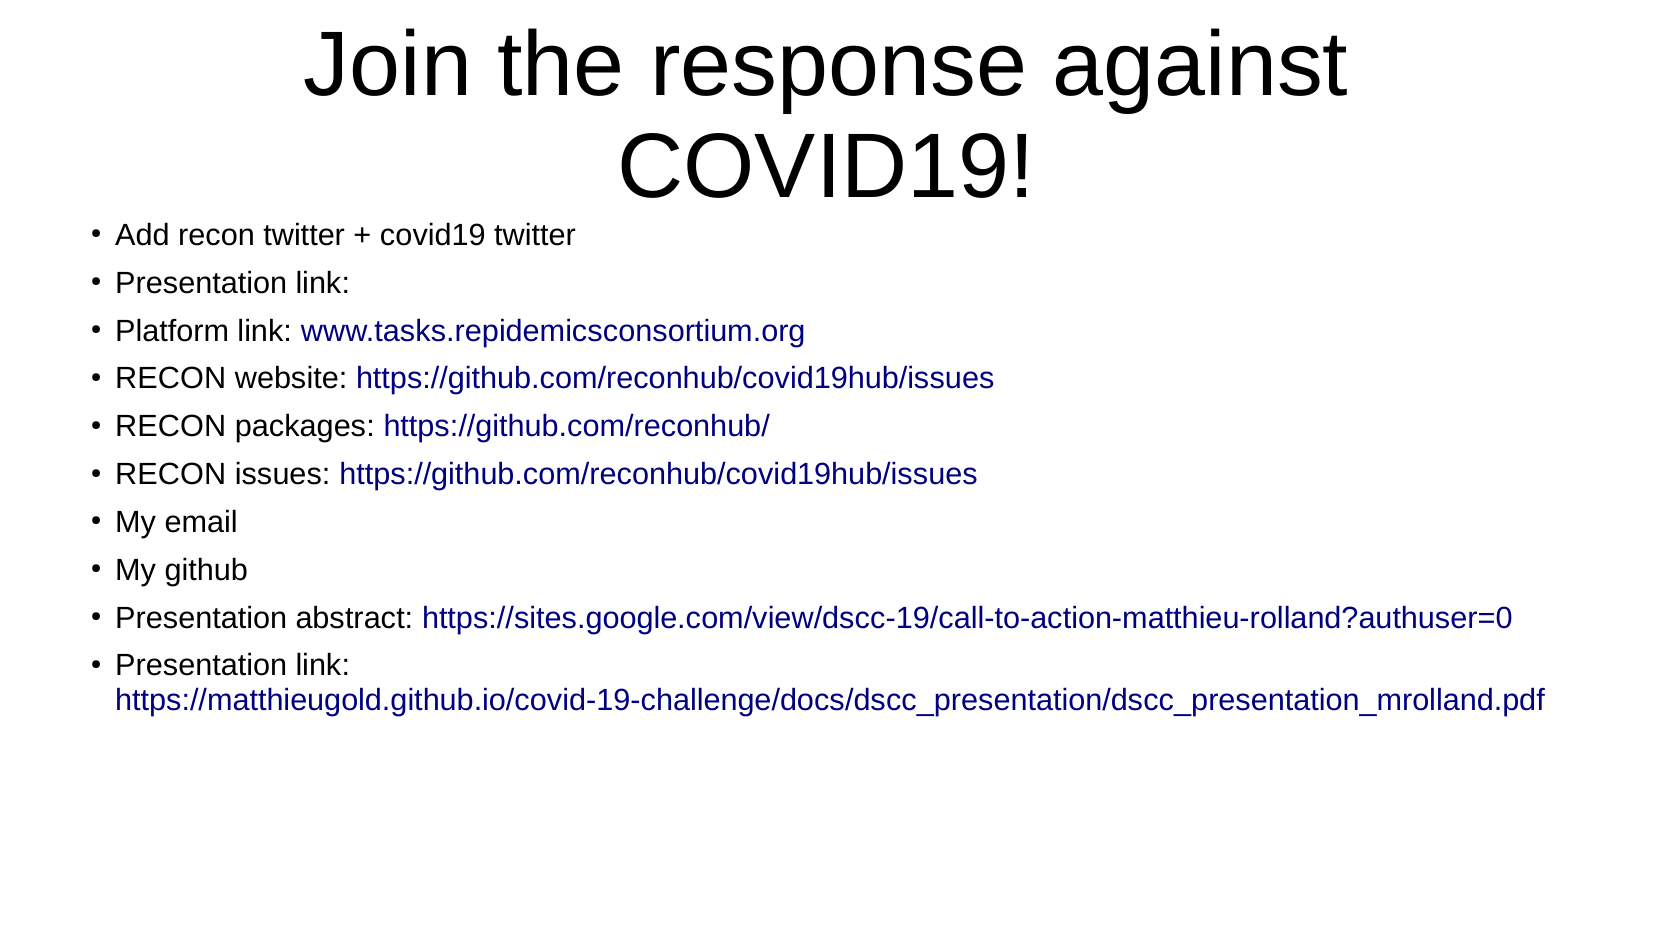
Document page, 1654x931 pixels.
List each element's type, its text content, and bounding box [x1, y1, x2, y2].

title Join the response against COVID19! [82, 12, 1571, 217]
list Add recon twitter + covid19 twitter Presentation link: Platform link: www.tasks.repidemicsconsortium.org RECON website: https://github.com/reconhub/covid19hub/issues RECON packages: https://github.com/reconhub/ RECON issues: https://github.com/reconhub/covid19hub/issues My email My github Presentation abstract: https://sites.google.com/view/dscc-19/call-to-action-matthieu-rolland?authuser=0 Presentation link: https://matthieugold.github.io/covid-19-challenge/docs/dscc_presentation/dscc_presentation_mrolland.pdf [82, 217, 1571, 758]
